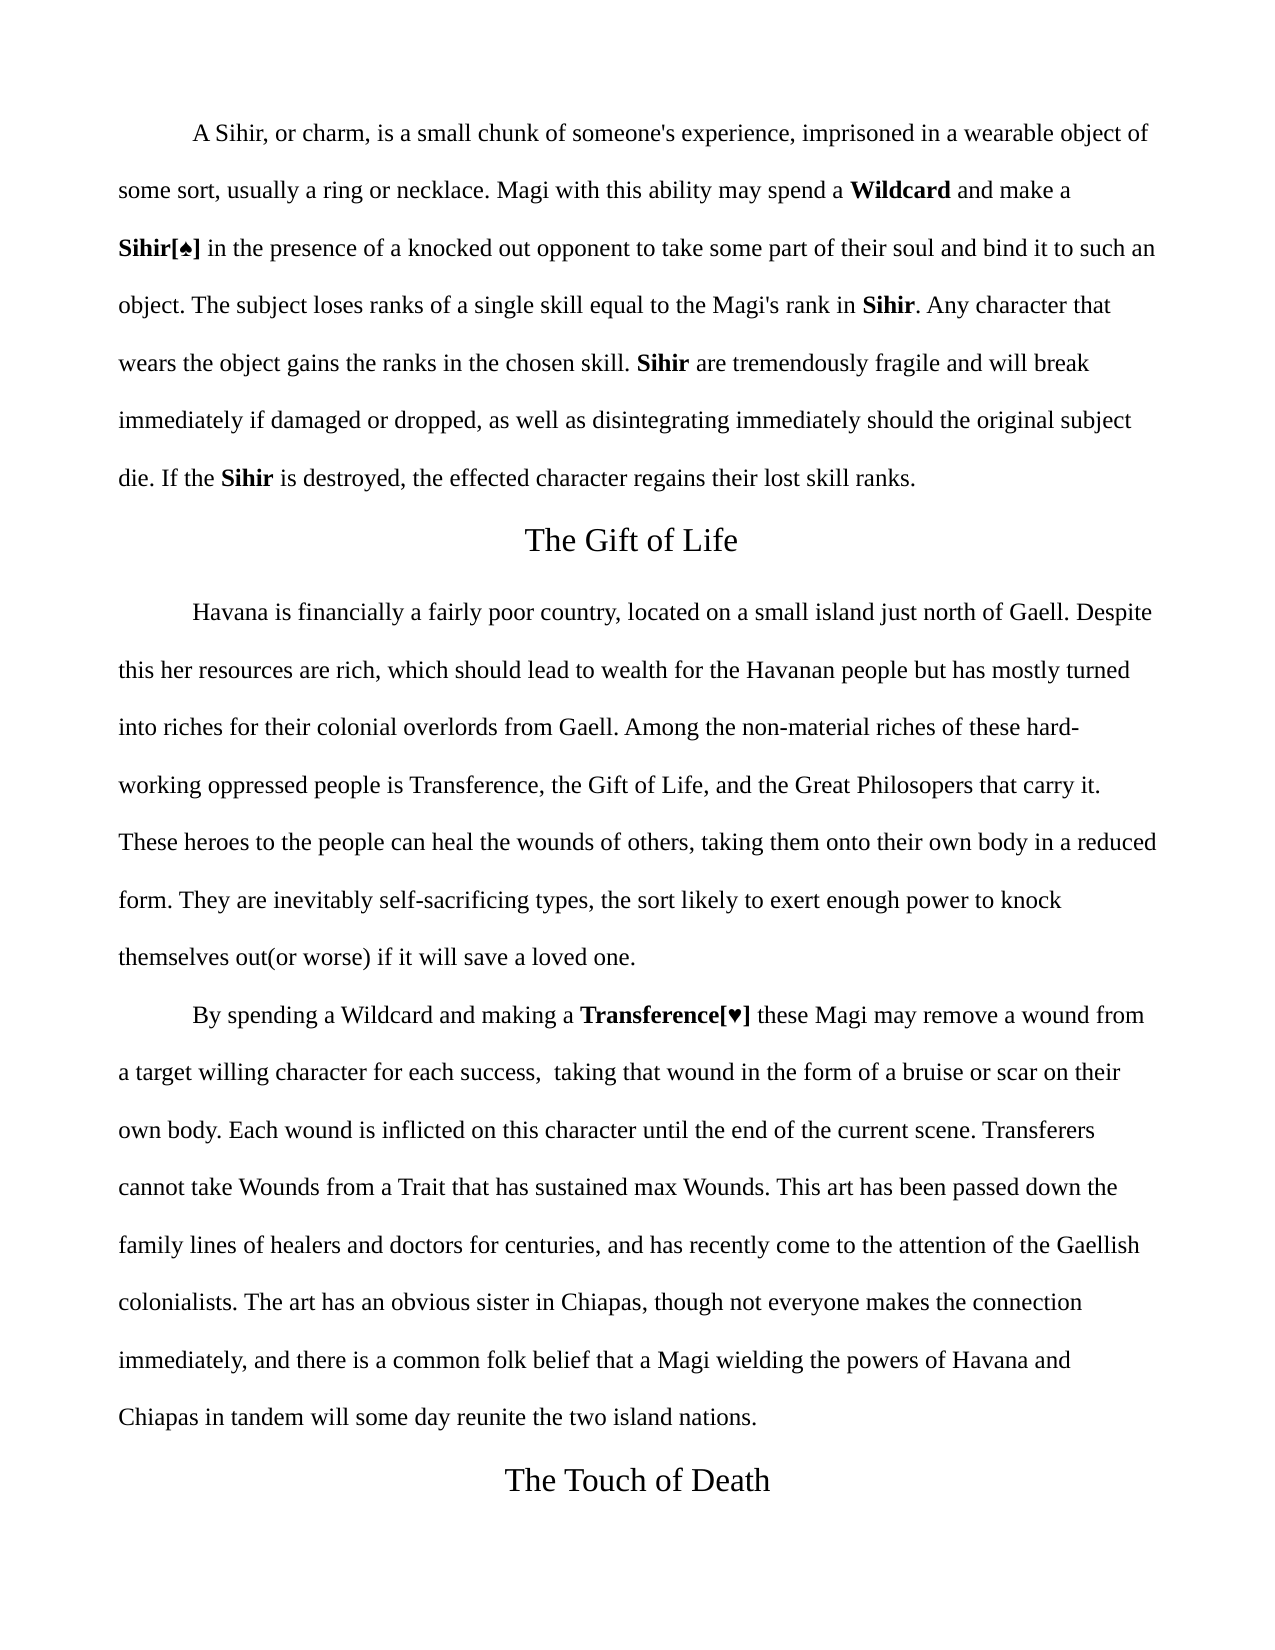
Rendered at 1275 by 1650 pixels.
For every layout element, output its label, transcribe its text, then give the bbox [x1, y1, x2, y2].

text The Gift of Life [118, 521, 1157, 559]
text The Touch of Death [118, 1460, 1157, 1498]
text By spending a Wildcard and making a Transference[♥] these Magi may remove a wound from a target willing character for each success, taking that wound in the form of a bruise or scar on their own body. Each wound is inflicted on this character until the end of the current scene. Transferers cannot take Wounds from a Trait that has sustained max Wounds. This art has been passed down the family lines of healers and doctors for centuries, and has recently come to the attention of the Gaellish colonialists. The art has an obvious sister in Chiapas, though not everyone makes the connection immediately, and there is a common folk belief that a Magi wielding the powers of Havana and Chiapas in tandem will some day reunite the two island nations. [118, 1000, 1157, 1431]
text Havana is financially a fairly poor country, located on a small island just north of Gaell. Despite this her resources are rich, which should lead to wealth for the Havanan people but has mostly turned into riches for their colonial overlords from Gaell. Among the non-material riches of these hard-working oppressed people is Transference, the Gift of Life, and the Great Philosopers that carry it. These heroes to the people can heal the wounds of others, taking them onto their own body in a reduced form. They are inevitably self-sacrificing types, the sort likely to exert enough power to knock themselves out(or worse) if it will save a loved one. [118, 597, 1157, 971]
text A Sihir, or charm, is a small chunk of someone's experience, imprisoned in a wearable object of some sort, usually a ring or necklace. Magi with this ability may spend a Wildcard and make a Sihir[♠] in the presence of a knocked out opponent to take some part of their soul and bind it to such an object. The subject loses ranks of a single skill equal to the Magi's rank in Sihir. Any character that wears the object gains the ranks in the chosen skill. Sihir are tremendously fragile and will break immediately if damaged or dropped, as well as disintegrating immediately should the original subject die. If the Sihir is destroyed, the effected character regains their lost skill ranks. [118, 118, 1157, 492]
